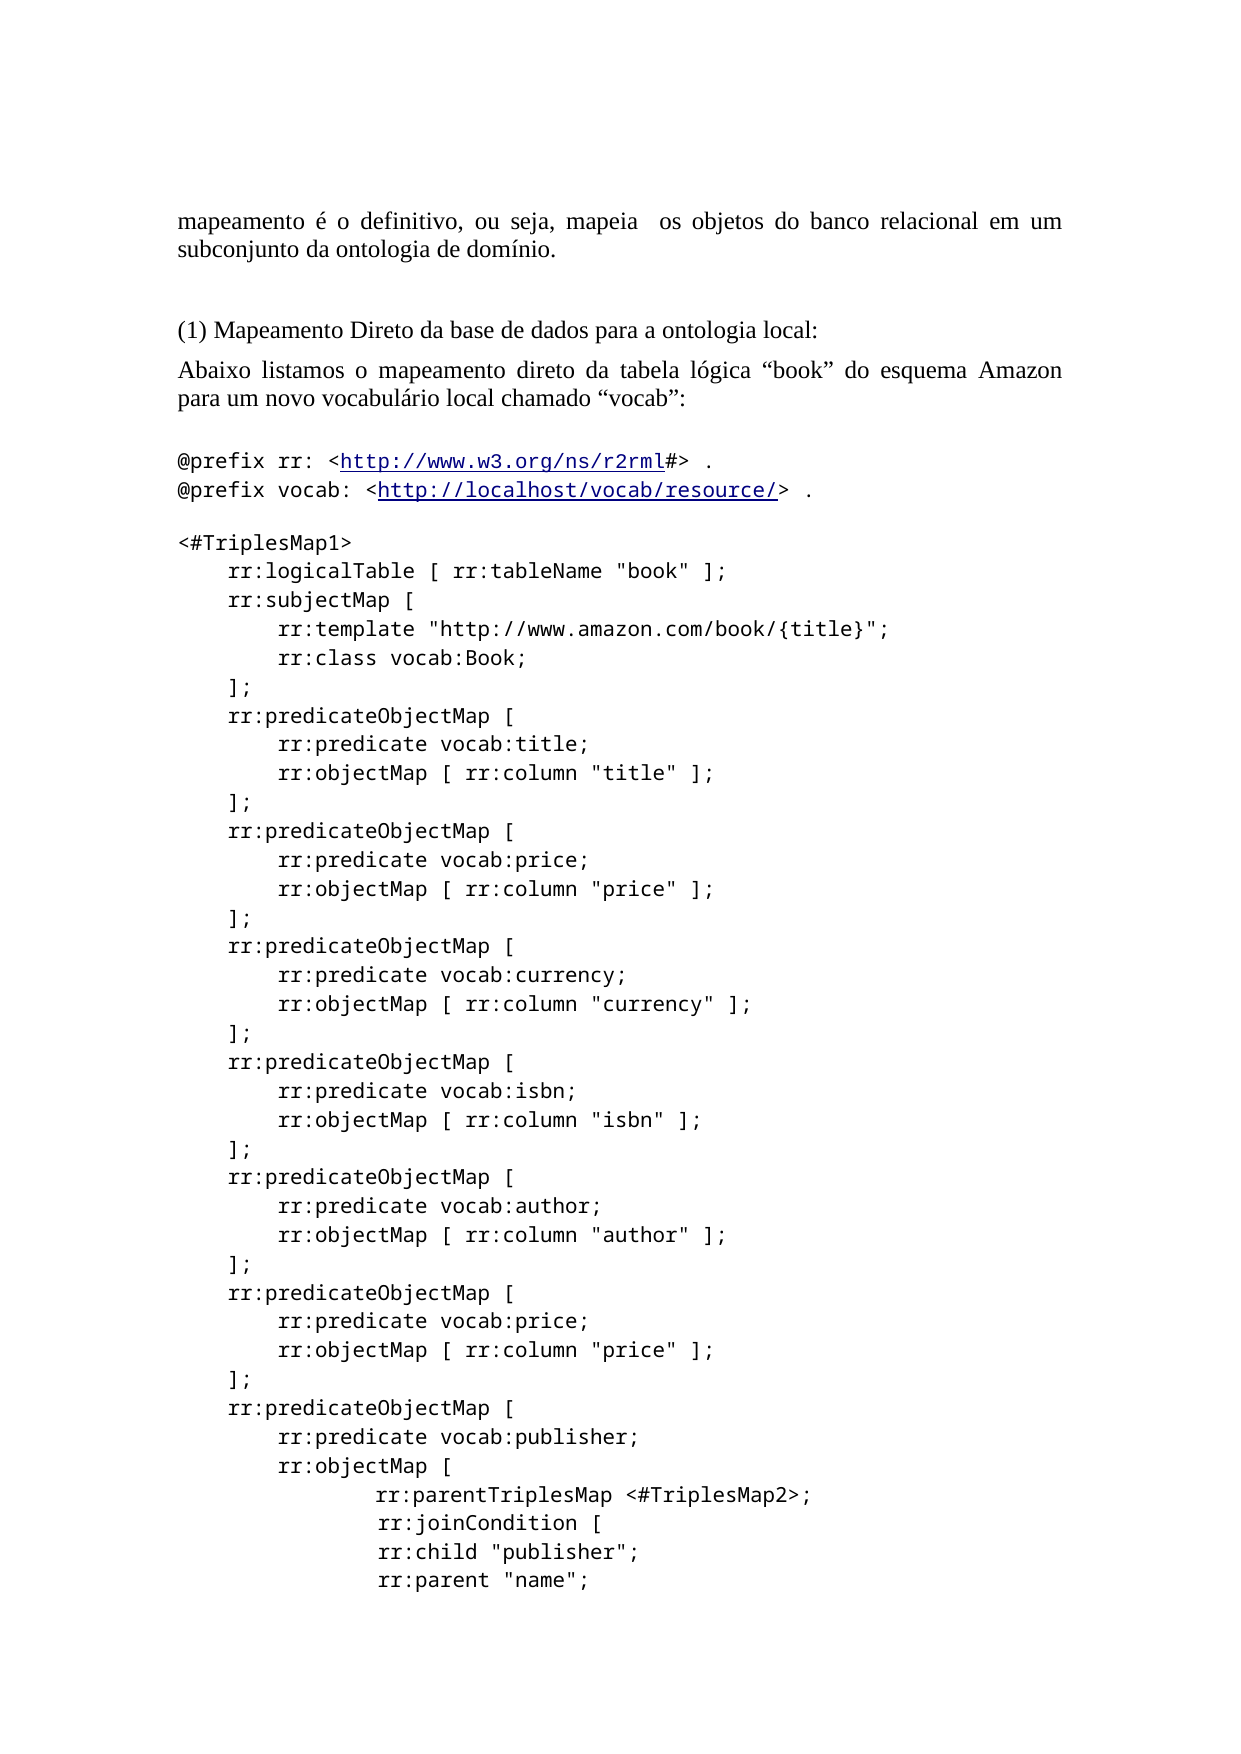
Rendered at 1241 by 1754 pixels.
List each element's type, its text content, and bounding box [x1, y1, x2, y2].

text rr:objectMap [ rr:column "price" ]; [177, 874, 1063, 903]
text rr:class vocab:Book; [177, 643, 1063, 672]
list (1) Mapeamento Direto da base de dados para a ontologia local: [177, 316, 1063, 343]
text ]; [177, 672, 1063, 701]
text rr:predicate vocab:author; [177, 1191, 1063, 1220]
text rr:objectMap [ rr:column "title" ]; [177, 758, 1063, 787]
text <#TriplesMap1> [177, 527, 1063, 556]
text rr:objectMap [ rr:column "currency" ]; [177, 989, 1063, 1018]
text mapeamento é o definitivo, ou seja, mapeia os objetos do banco relacional em um subconjunto da ontologia de domínio. [177, 207, 1063, 263]
text rr:objectMap [ rr:column "isbn" ]; [177, 1104, 1063, 1133]
text rr:predicate vocab:currency; [177, 960, 1063, 989]
text rr:child "publisher"; [177, 1537, 1063, 1565]
text ]; [177, 1018, 1063, 1047]
text rr:predicate vocab:price; [177, 1306, 1063, 1335]
text rr:objectMap [ rr:column "author" ]; [177, 1220, 1063, 1249]
text Abaixo listamos o mapeamento direto da tabela lógica “book” do esquema Amazon para um novo vocabulário local chamado “vocab”: [177, 356, 1063, 412]
text ]; [177, 903, 1063, 931]
text rr:predicateObjectMap [ [177, 816, 1063, 845]
text rr:predicateObjectMap [ [177, 931, 1063, 960]
text rr:subjectMap [ [177, 585, 1063, 614]
text rr:predicateObjectMap [ [177, 1393, 1063, 1422]
text rr:parentTriplesMap <#TriplesMap2>; [177, 1480, 1063, 1508]
text rr:predicate vocab:title; [177, 729, 1063, 758]
text rr:objectMap [ [177, 1451, 1063, 1480]
text rr:predicateObjectMap [ [177, 701, 1063, 729]
text ]; [177, 1364, 1063, 1393]
text rr:predicate vocab:publisher; [177, 1422, 1063, 1451]
text rr:predicate vocab:price; [177, 845, 1063, 874]
text rr:joinCondition [ [177, 1508, 1063, 1537]
text rr:predicateObjectMap [ [177, 1162, 1063, 1191]
text @prefix rr: <http://www.w3.org/ns/r2rml#> . [177, 446, 1063, 475]
text rr:predicateObjectMap [ [177, 1047, 1063, 1076]
text rr:predicateObjectMap [ [177, 1277, 1063, 1306]
text @prefix vocab: <http://localhost/vocab/resource/> . [177, 475, 1063, 503]
text rr:logicalTable [ rr:tableName "book" ]; [177, 556, 1063, 585]
text ]; [177, 787, 1063, 816]
text ]; [177, 1133, 1063, 1162]
text rr:parent "name"; [177, 1565, 1063, 1594]
text rr:template "http://www.amazon.com/book/{title}"; [177, 614, 1063, 643]
text ]; [177, 1249, 1063, 1277]
text rr:predicate vocab:isbn; [177, 1076, 1063, 1104]
text rr:objectMap [ rr:column "price" ]; [177, 1335, 1063, 1364]
